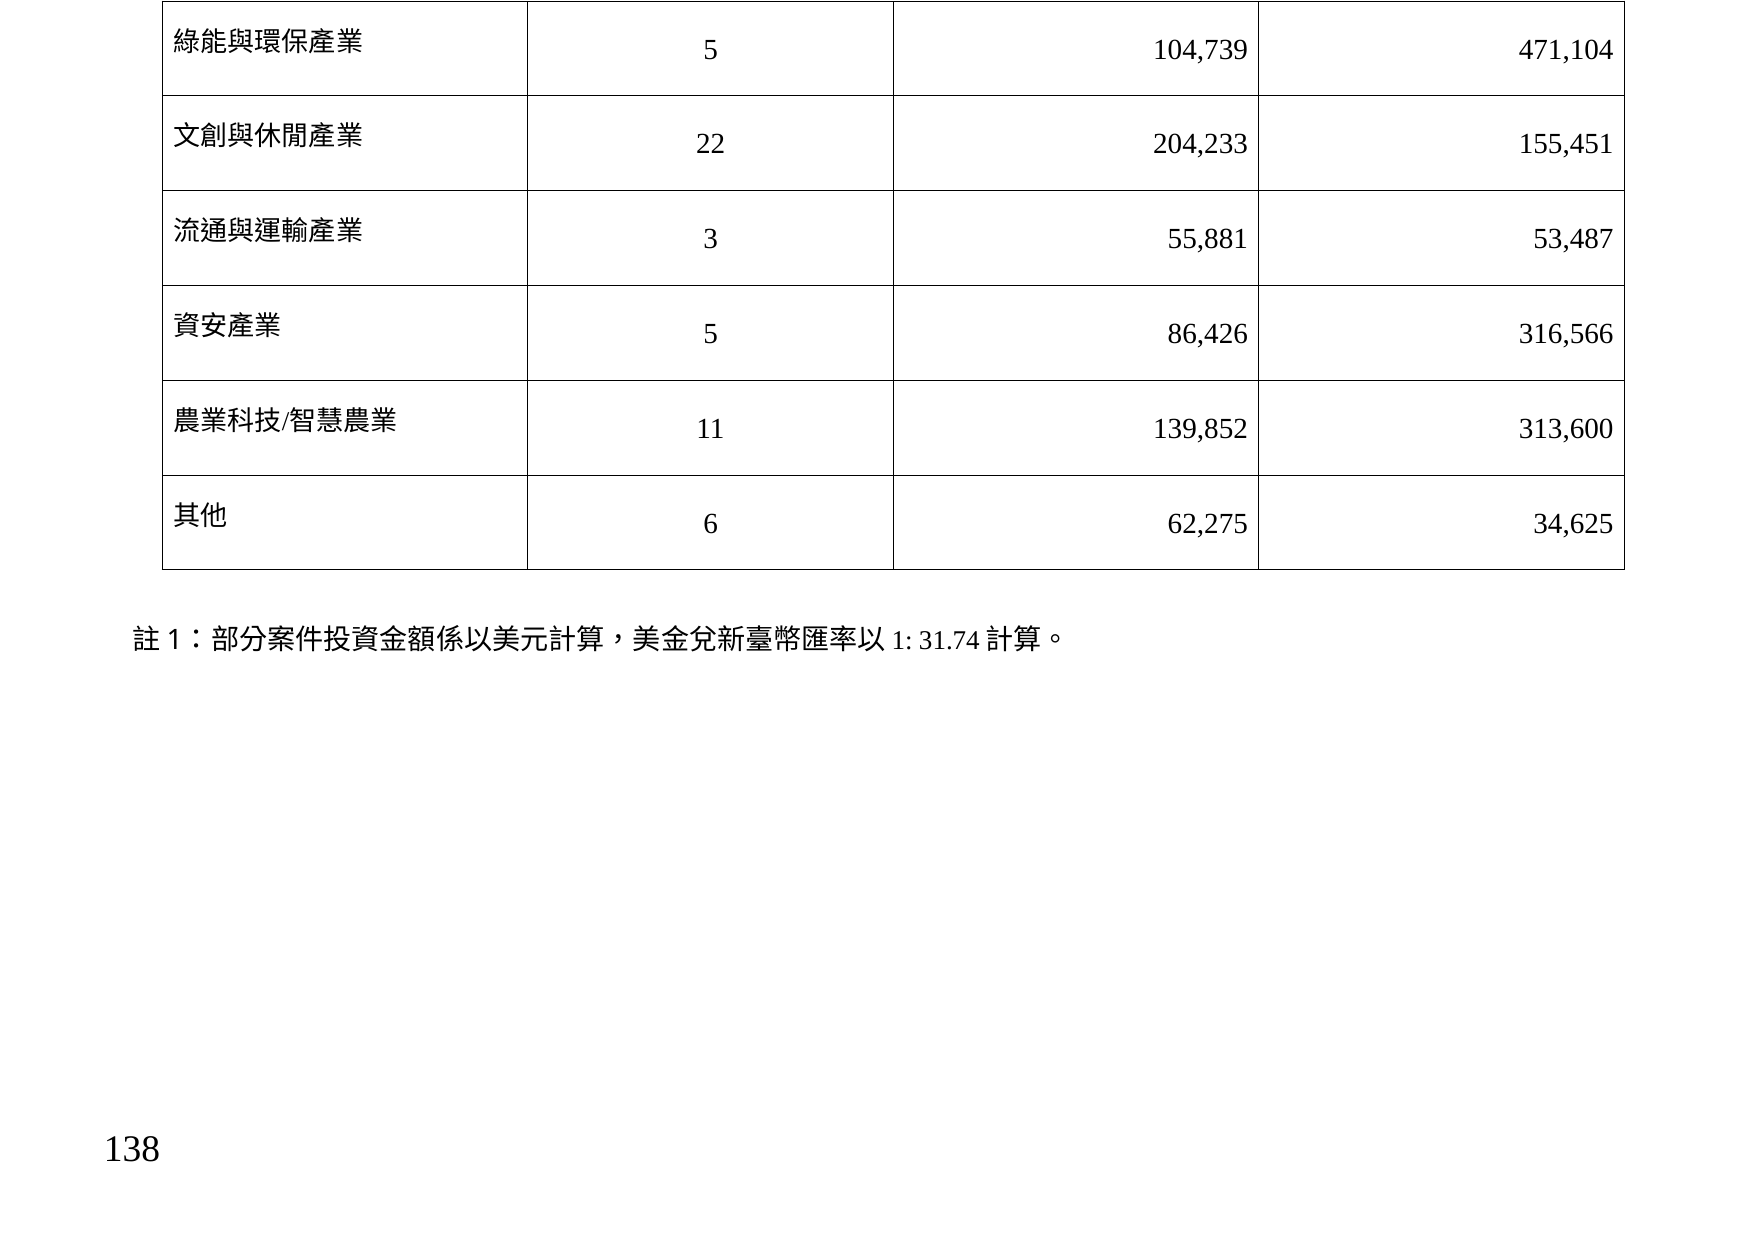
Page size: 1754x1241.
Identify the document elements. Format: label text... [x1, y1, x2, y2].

table_cell 104,739 [894, 2, 1258, 95]
table_cell 313,600 [1259, 381, 1624, 474]
table_cell 3 [528, 191, 893, 285]
table_cell 資安產業 [163, 286, 527, 380]
table_cell 農業科技/智慧農業 [163, 381, 527, 474]
table_cell 11 [528, 381, 893, 474]
table_cell 139,852 [894, 381, 1258, 474]
table_cell 53,487 [1259, 191, 1624, 285]
table_cell 62,275 [894, 476, 1258, 569]
table_cell 204,233 [894, 96, 1258, 190]
table_cell 綠能與環保產業 [163, 2, 527, 95]
table_cell 55,881 [894, 191, 1258, 285]
table_cell 流通與運輸產業 [163, 191, 527, 285]
table_cell 155,451 [1259, 96, 1624, 190]
table_cell 其他 [163, 476, 527, 569]
table_cell 文創與休閒產業 [163, 96, 527, 190]
table_cell 22 [528, 96, 893, 190]
table_cell 34,625 [1259, 476, 1624, 569]
table_cell 6 [528, 476, 893, 569]
table_cell 316,566 [1259, 286, 1624, 380]
table_cell 5 [528, 2, 893, 95]
table_cell 5 [528, 286, 893, 380]
table_cell 471,104 [1259, 2, 1624, 95]
table_cell 86,426 [894, 286, 1258, 380]
text 註1：部分案件投資金額係以美元計算，美金兌新臺幣匯率以1: 31.74計算。 [103, 599, 1639, 674]
